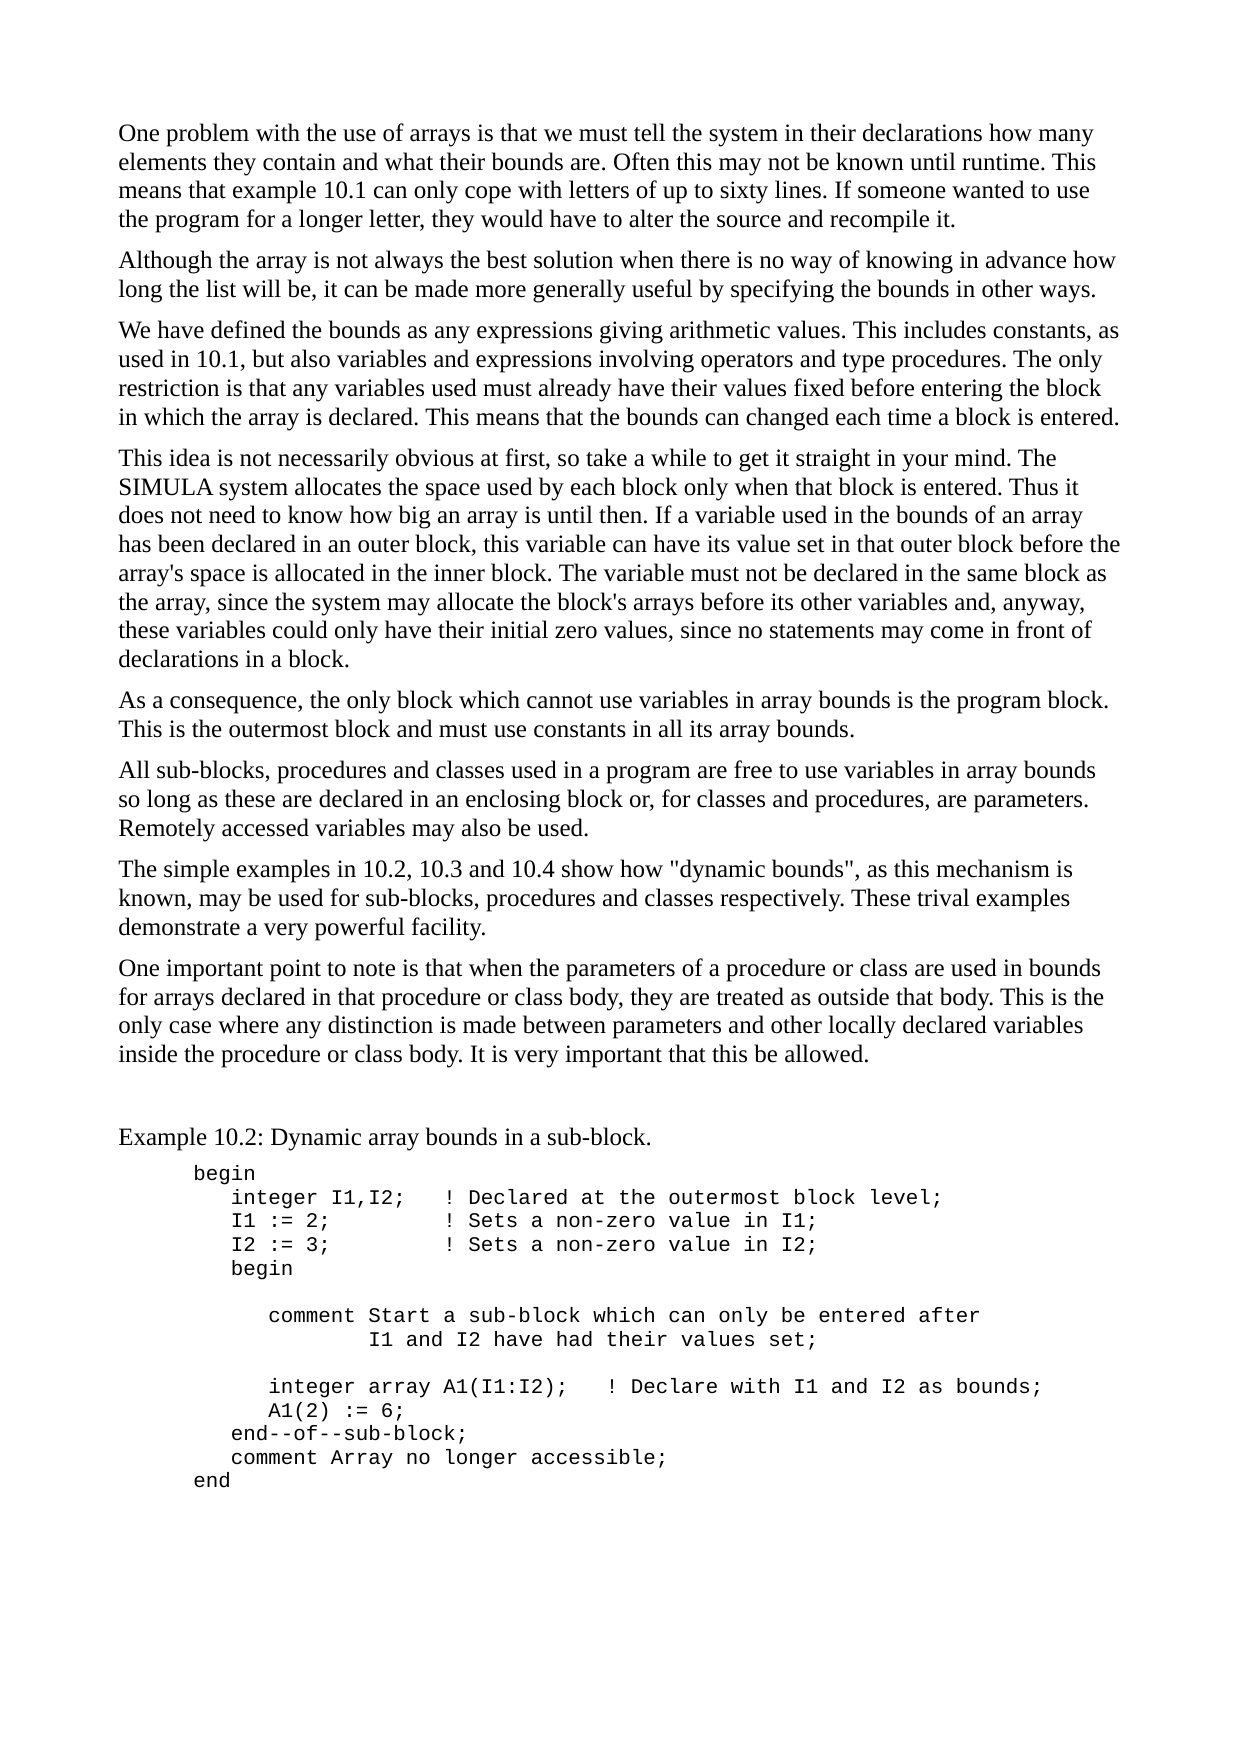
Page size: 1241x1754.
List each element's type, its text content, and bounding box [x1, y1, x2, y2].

text I2 := 3; ! Sets a non-zero value in I2; [118, 1234, 1122, 1258]
text A1(2) := 6; [118, 1399, 1122, 1423]
text begin [118, 1258, 1122, 1281]
text Example 10.2: Dynamic array bounds in a sub-block. [118, 1122, 1122, 1151]
text As a consequence, the only block which cannot use variables in array bounds is the program block. This is the outermost block and must use constants in all its array bounds. [118, 686, 1122, 743]
text The simple examples in 10.2, 10.3 and 10.4 show how "dynamic bounds", as this mechanism is known, may be used for sub-blocks, procedures and classes respectively. These trival examples demonstrate a very powerful facility. [118, 854, 1122, 941]
text All sub-blocks, procedures and classes used in a program are free to use variables in array bounds so long as these are declared in an enclosing block or, for classes and procedures, are parameters. Remotely accessed variables may also be used. [118, 756, 1122, 842]
text integer I1,I2; ! Declared at the outermost block level; [118, 1187, 1122, 1210]
text I1 := 2; ! Sets a non-zero value in I1; [118, 1210, 1122, 1234]
text end--of--sub-block; [118, 1423, 1122, 1447]
text comment Start a sub-block which can only be entered after [118, 1305, 1122, 1329]
text One problem with the use of arrays is that we must tell the system in their declarations how many elements they contain and what their bounds are. Often this may not be known until runtime. This means that example 10.1 can only cope with letters of up to sixty lines. If someone wanted to use the program for a longer letter, they would have to alter the source and recompile it. [118, 118, 1122, 233]
text One important point to note is that when the parameters of a procedure or class are used in bounds for arrays declared in that procedure or class body, they are treated as outside that body. This is the only case where any distinction is made between parameters and other locally declared variables inside the procedure or class body. It is very important that this be allowed. [118, 953, 1122, 1068]
text We have defined the bounds as any expressions giving arithmetic values. This includes constants, as used in 10.1, but also variables and expressions involving operators and type procedures. The only restriction is that any variables used must already have their values fixed before entering the block in which the array is declared. This means that the bounds can changed each time a block is entered. [118, 316, 1122, 431]
text integer array A1(I1:I2); ! Declare with I1 and I2 as bounds; [118, 1376, 1122, 1399]
text end [118, 1471, 1122, 1494]
text I1 and I2 have had their values set; [118, 1329, 1122, 1352]
text begin [118, 1163, 1122, 1187]
text Although the array is not always the best solution when there is no way of knowing in advance how long the list will be, it can be made more generally useful by specifying the bounds in other ways. [118, 246, 1122, 303]
text This idea is not necessarily obvious at first, so take a while to get it straight in your mind. The SIMULA system allocates the space used by each block only when that block is entered. Thus it does not need to know how big an array is until then. If a variable used in the bounds of an array has been declared in an outer block, this variable can have its value set in that outer block before the array's space is allocated in the inner block. The variable must not be declared in the same block as the array, since the system may allocate the block's arrays before its other variables and, anyway, these variables could only have their initial zero values, since no statements may come in front of declarations in a block. [118, 443, 1122, 673]
text comment Array no longer accessible; [118, 1447, 1122, 1471]
